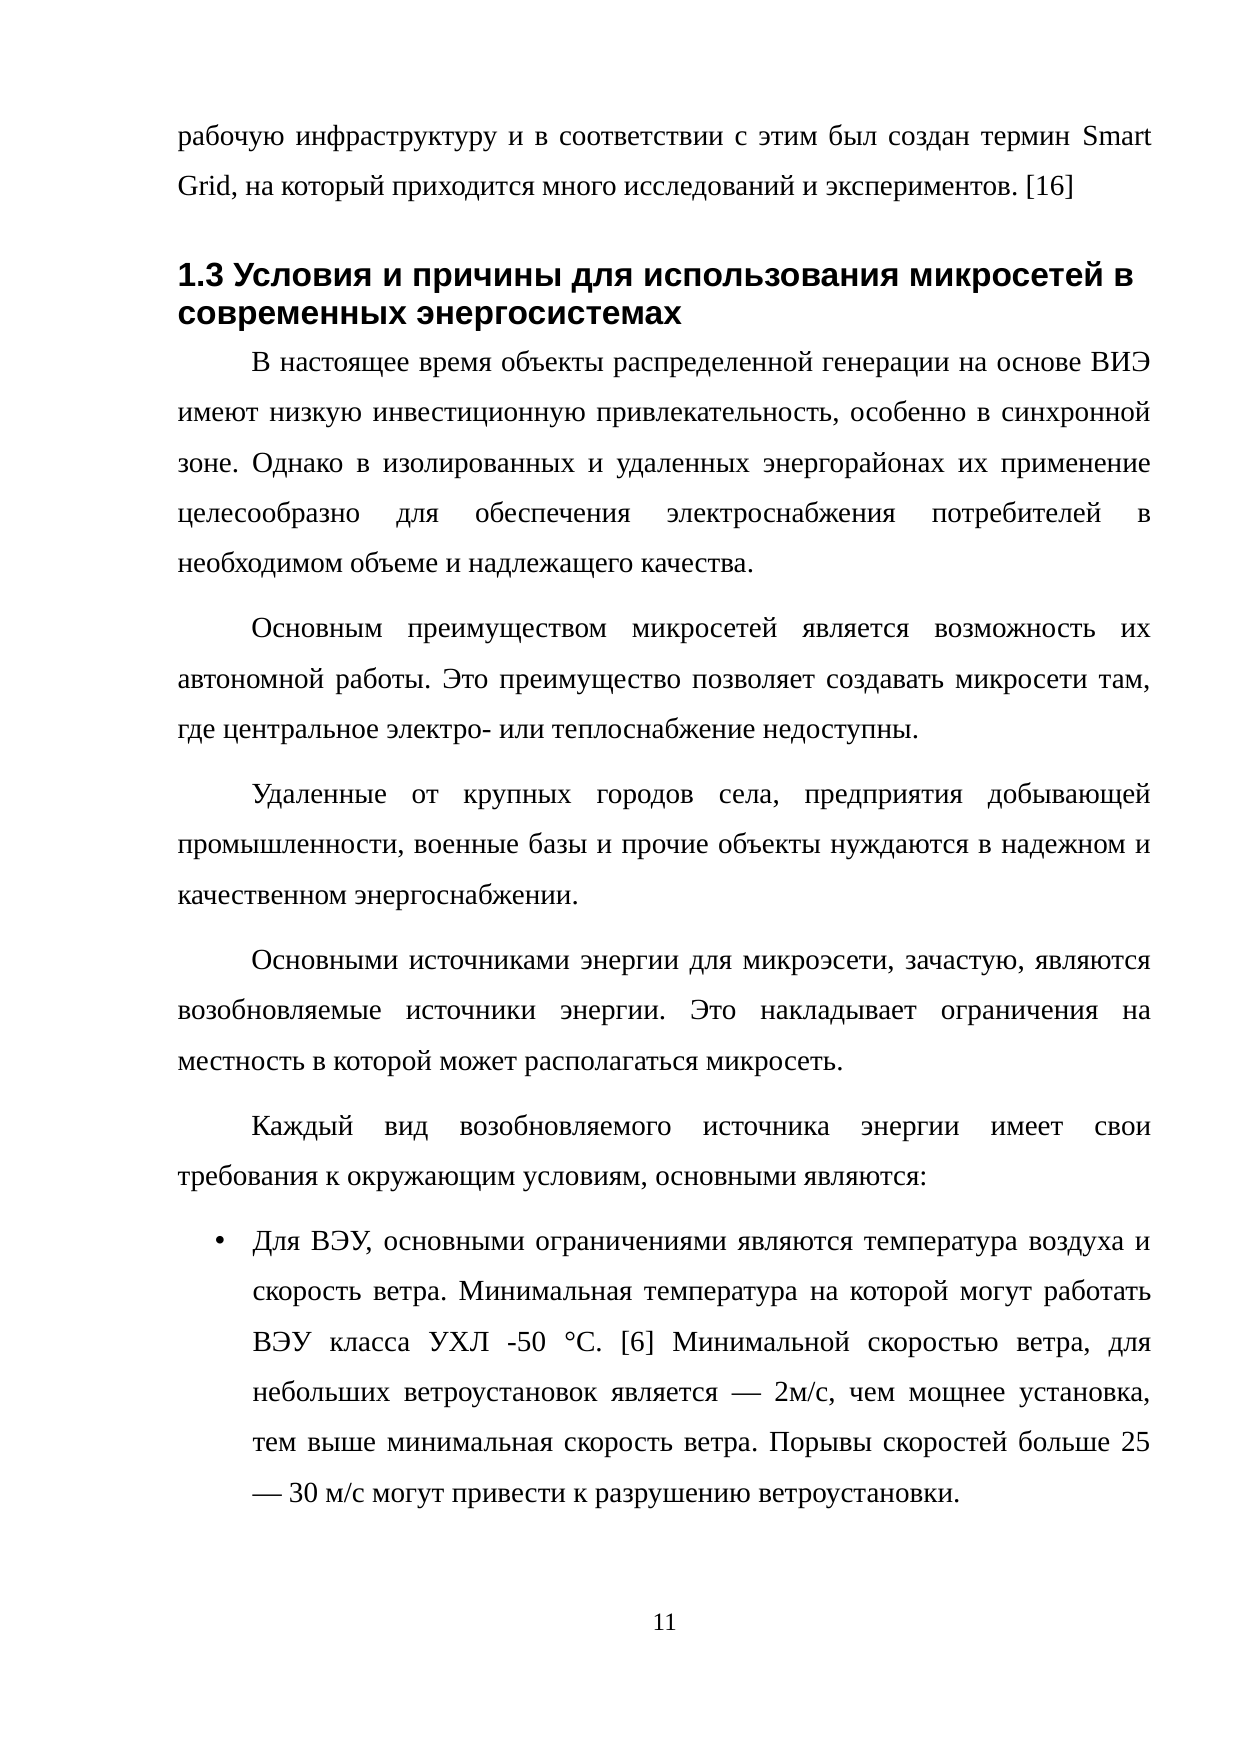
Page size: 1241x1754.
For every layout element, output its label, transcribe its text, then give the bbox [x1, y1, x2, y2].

list Для ВЭУ, основными ограничениями являются температура воздуха и скорость ветра. Минимальная температура на которой могут работать ВЭУ класса УХЛ -50 °C. [6] Минимальной скоростью ветра, для небольших ветроустановок является — 2м/с, чем мощнее установка, тем выше минимальная скорость ветра. Порывы скоростей больше 25 — 30 м/с могут привести к разрушению ветроустановки. [215, 1223, 1152, 1508]
text рабочую инфраструктуру и в соответствии с этим был создан термин Smart Grid, на который приходится много исследований и экспериментов. [16] [177, 118, 1152, 202]
text Основными источниками энергии для микроэсети, зачастую, являются возобновляемые источники энергии. Это накладывает ограничения на местность в которой может располагаться микросеть. [177, 942, 1152, 1076]
text Каждый вид возобновляемого источника энергии имеет свои требования к окружающим условиям, основными являются: [177, 1108, 1152, 1192]
text Удаленные от крупных городов села, предприятия добывающей промышленности, военные базы и прочие объекты нуждаются в надежном и качественном энергоснабжении. [177, 776, 1152, 910]
text В настоящее время объекты распределенной генерации на основе ВИЭ имеют низкую инвестиционную привлекательность, особенно в синхронной зоне. Однако в изолированных и удаленных энергорайонах их применение целесообразно для обеспечения электроснабжения потребителей в необходимом объеме и надлежащего качества. [177, 344, 1152, 579]
subtitle 1.3 Условия и причины для использования микросетей в современных энергосистемах [177, 254, 1152, 332]
text Основным преимуществом микросетей является возможность их автономной работы. Это преимущество позволяет создавать микросети там, где центральное электро- или теплоснабжение недоступны. [177, 611, 1152, 745]
